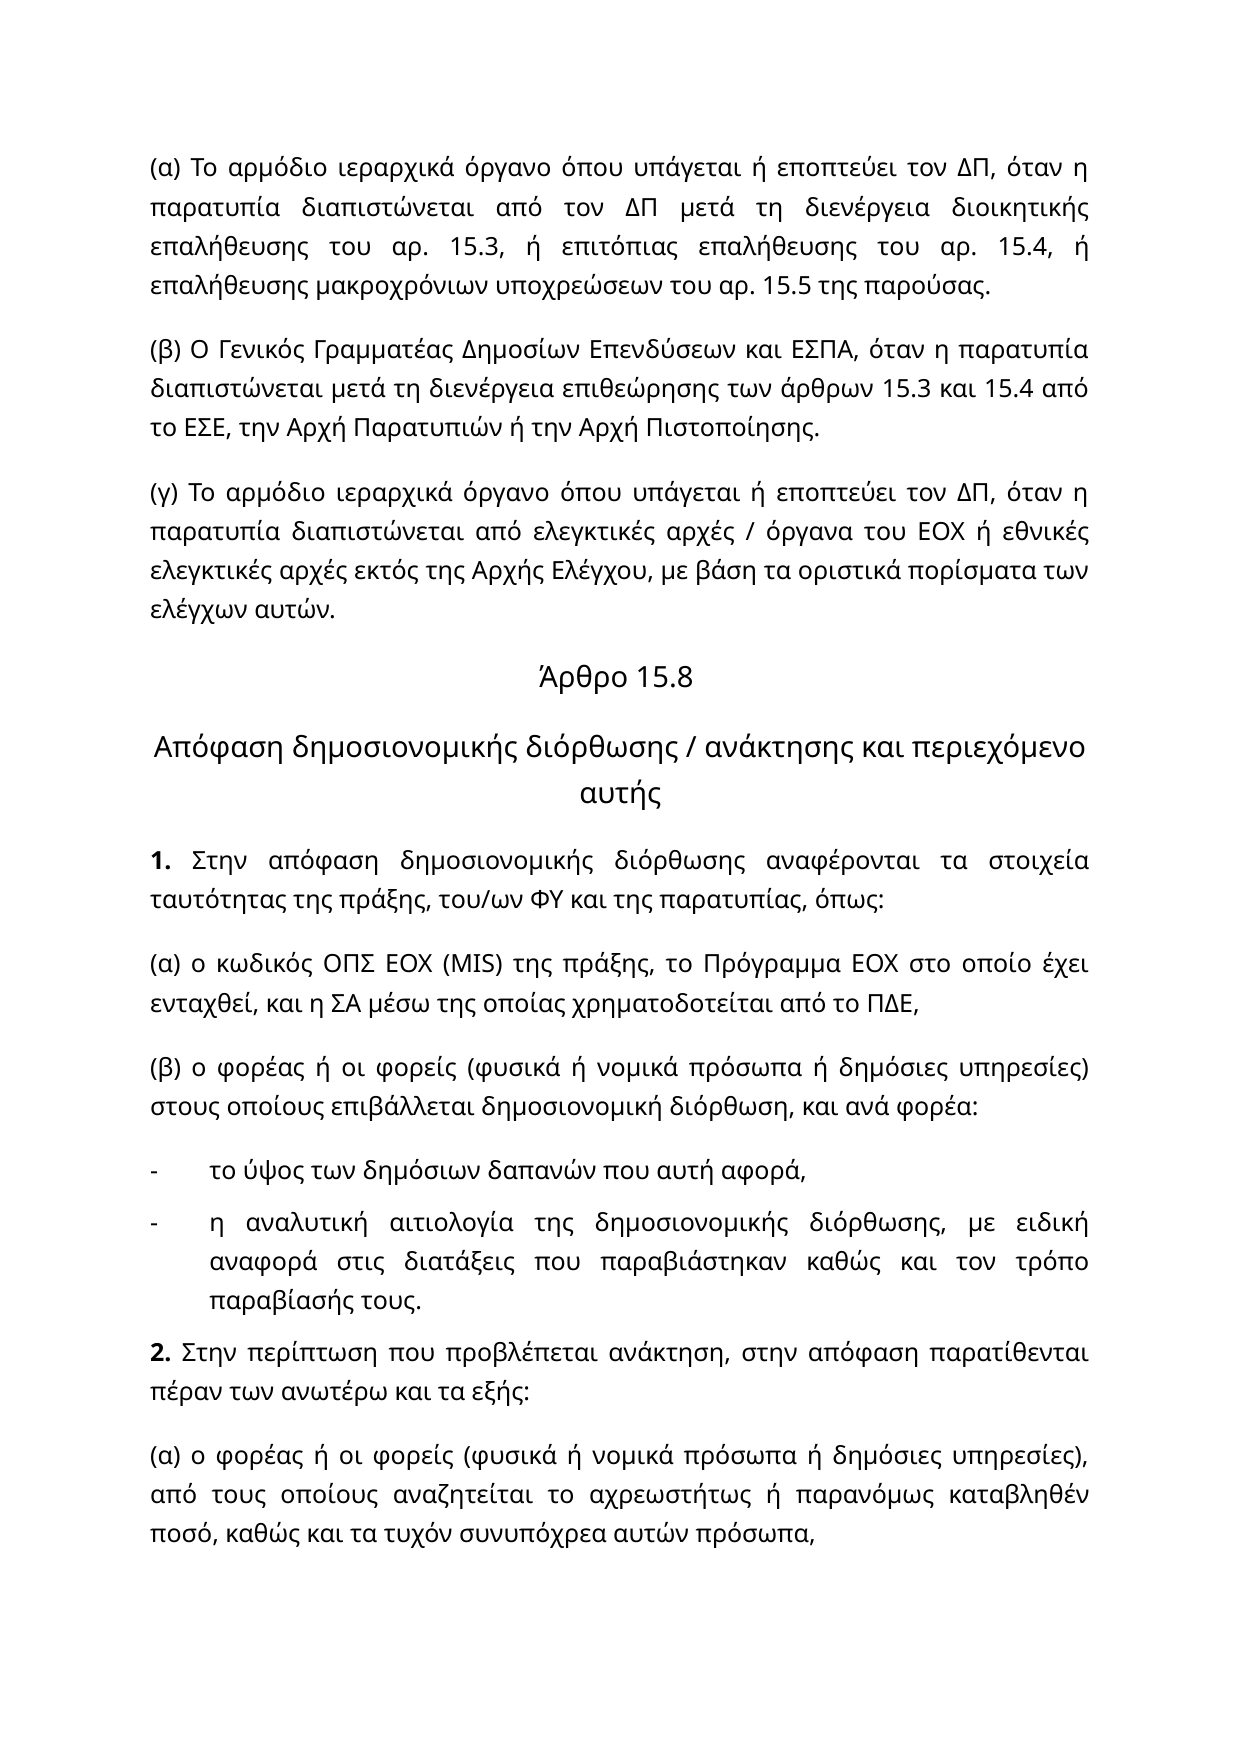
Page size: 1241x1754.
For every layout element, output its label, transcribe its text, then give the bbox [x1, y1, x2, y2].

list - το ύψος των δημόσιων δαπανών που αυτή αφορά, [150, 1153, 1090, 1187]
subtitle Απόφαση δημοσιονομικής διόρθωσης / ανάκτησης και περιεχόμενο αυτής [150, 726, 1090, 812]
text (β) ο φορέας ή οι φορείς (φυσικά ή νομικά πρόσωπα ή δημόσιες υπηρεσίες) στους οποίους επιβάλλεται δημοσιονομική διόρθωση, και ανά φορέα: [150, 1049, 1090, 1123]
text 1. Στην απόφαση δημοσιονομικής διόρθωσης αναφέρονται τα στοιχεία ταυτότητας της πράξης, του/ων ΦΥ και της παρατυπίας, όπως: [150, 843, 1090, 916]
list - η αναλυτική αιτιολογία της δημοσιονομικής διόρθωσης, με ειδική αναφορά στις διατάξεις που παραβιάστηκαν καθώς και τον τρόπο παραβίασής τους. [150, 1204, 1090, 1317]
text (α) Το αρμόδιο ιεραρχικά όργανο όπου υπάγεται ή εποπτεύει τον ΔΠ, όταν η παρατυπία διαπιστώνεται από τον ΔΠ μετά τη διενέργεια διοικητικής επαλήθευσης του αρ. 15.3, ή επιτόπιας επαλήθευσης του αρ. 15.4, ή επαλήθευσης μακροχρόνιων υποχρεώσεων του αρ. 15.5 της παρούσας. [150, 150, 1090, 302]
subtitle Άρθρο 15.8 [150, 656, 1090, 696]
text (α) ο φορέας ή οι φορείς (φυσικά ή νομικά πρόσωπα ή δημόσιες υπηρεσίες), από τους οποίους αναζητείται το αχρεωστήτως ή παρανόμως καταβληθέν ποσό, καθώς και τα τυχόν συνυπόχρεα αυτών πρόσωπα, [150, 1438, 1090, 1550]
text (α) ο κωδικός ΟΠΣ EOX (MIS) της πράξης, το Πρόγραμμα ΕΟΧ στο οποίο έχει ενταχθεί, και η ΣΑ μέσω της οποίας χρηματοδοτείται από το ΠΔΕ, [150, 946, 1090, 1019]
text 2. Στην περίπτωση που προβλέπεται ανάκτηση, στην απόφαση παρατίθενται πέραν των ανωτέρω και τα εξής: [150, 1334, 1090, 1408]
text (γ) Το αρμόδιο ιεραρχικά όργανο όπου υπάγεται ή εποπτεύει τον ΔΠ, όταν η παρατυπία διαπιστώνεται από ελεγκτικές αρχές / όργανα του ΕΟΧ ή εθνικές ελεγκτικές αρχές εκτός της Αρχής Ελέγχου, με βάση τα οριστικά πορίσματα των ελέγχων αυτών. [150, 474, 1090, 626]
text (β) Ο Γενικός Γραμματέας Δημοσίων Επενδύσεων και ΕΣΠΑ, όταν η παρατυπία διαπιστώνεται μετά τη διενέργεια επιθεώρησης των άρθρων 15.3 και 15.4 από το ΕΣΕ, την Αρχή Παρατυπιών ή την Αρχή Πιστοποίησης. [150, 332, 1090, 444]
